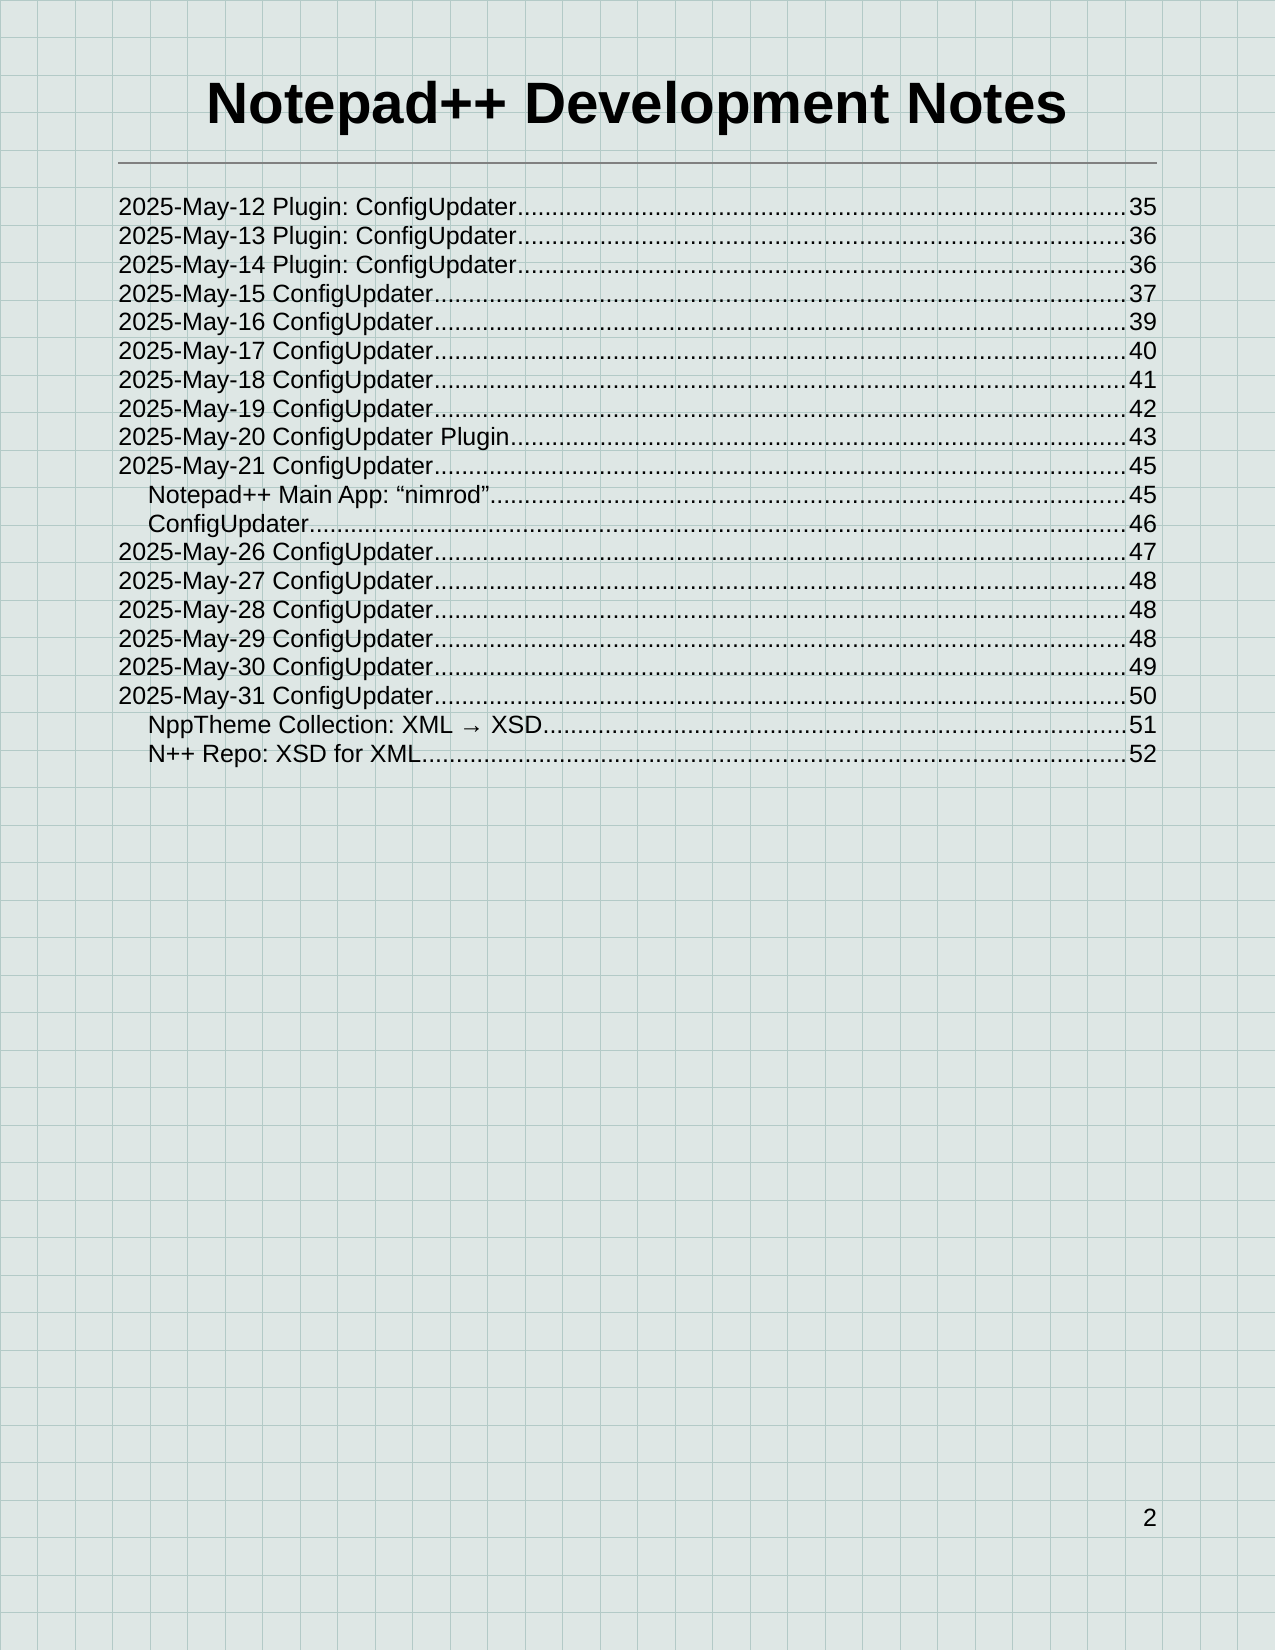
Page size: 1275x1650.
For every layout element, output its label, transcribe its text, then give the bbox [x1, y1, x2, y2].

text NppTheme Collection: XML → XSD 51 [148, 710, 1157, 739]
text ConfigUpdater 46 [148, 509, 1157, 537]
text 2025-May-13 Plugin: ConfigUpdater 36 [118, 221, 1157, 250]
text 2025-May-30 ConfigUpdater 49 [118, 652, 1157, 681]
text 2025-May-12 Plugin: ConfigUpdater 35 [118, 192, 1157, 221]
text 2025-May-20 ConfigUpdater Plugin 43 [118, 422, 1157, 451]
text 2025-May-18 ConfigUpdater 41 [118, 365, 1157, 394]
text 2025-May-26 ConfigUpdater 47 [118, 537, 1157, 566]
text N++ Repo: XSD for XML 52 [148, 739, 1157, 767]
text 2025-May-15 ConfigUpdater 37 [118, 279, 1157, 307]
text 2025-May-29 ConfigUpdater 48 [118, 624, 1157, 652]
text 2025-May-21 ConfigUpdater 45 [118, 451, 1157, 480]
text 2025-May-14 Plugin: ConfigUpdater 36 [118, 250, 1157, 279]
text 2025-May-17 ConfigUpdater 40 [118, 336, 1157, 365]
text 2025-May-16 ConfigUpdater 39 [118, 307, 1157, 336]
text 2025-May-28 ConfigUpdater 48 [118, 595, 1157, 624]
text 2025-May-19 ConfigUpdater 42 [118, 394, 1157, 422]
text 2025-May-31 ConfigUpdater 50 [118, 681, 1157, 710]
text 2025-May-27 ConfigUpdater 48 [118, 566, 1157, 595]
text Notepad++ Main App: “nimrod” 45 [148, 480, 1157, 509]
